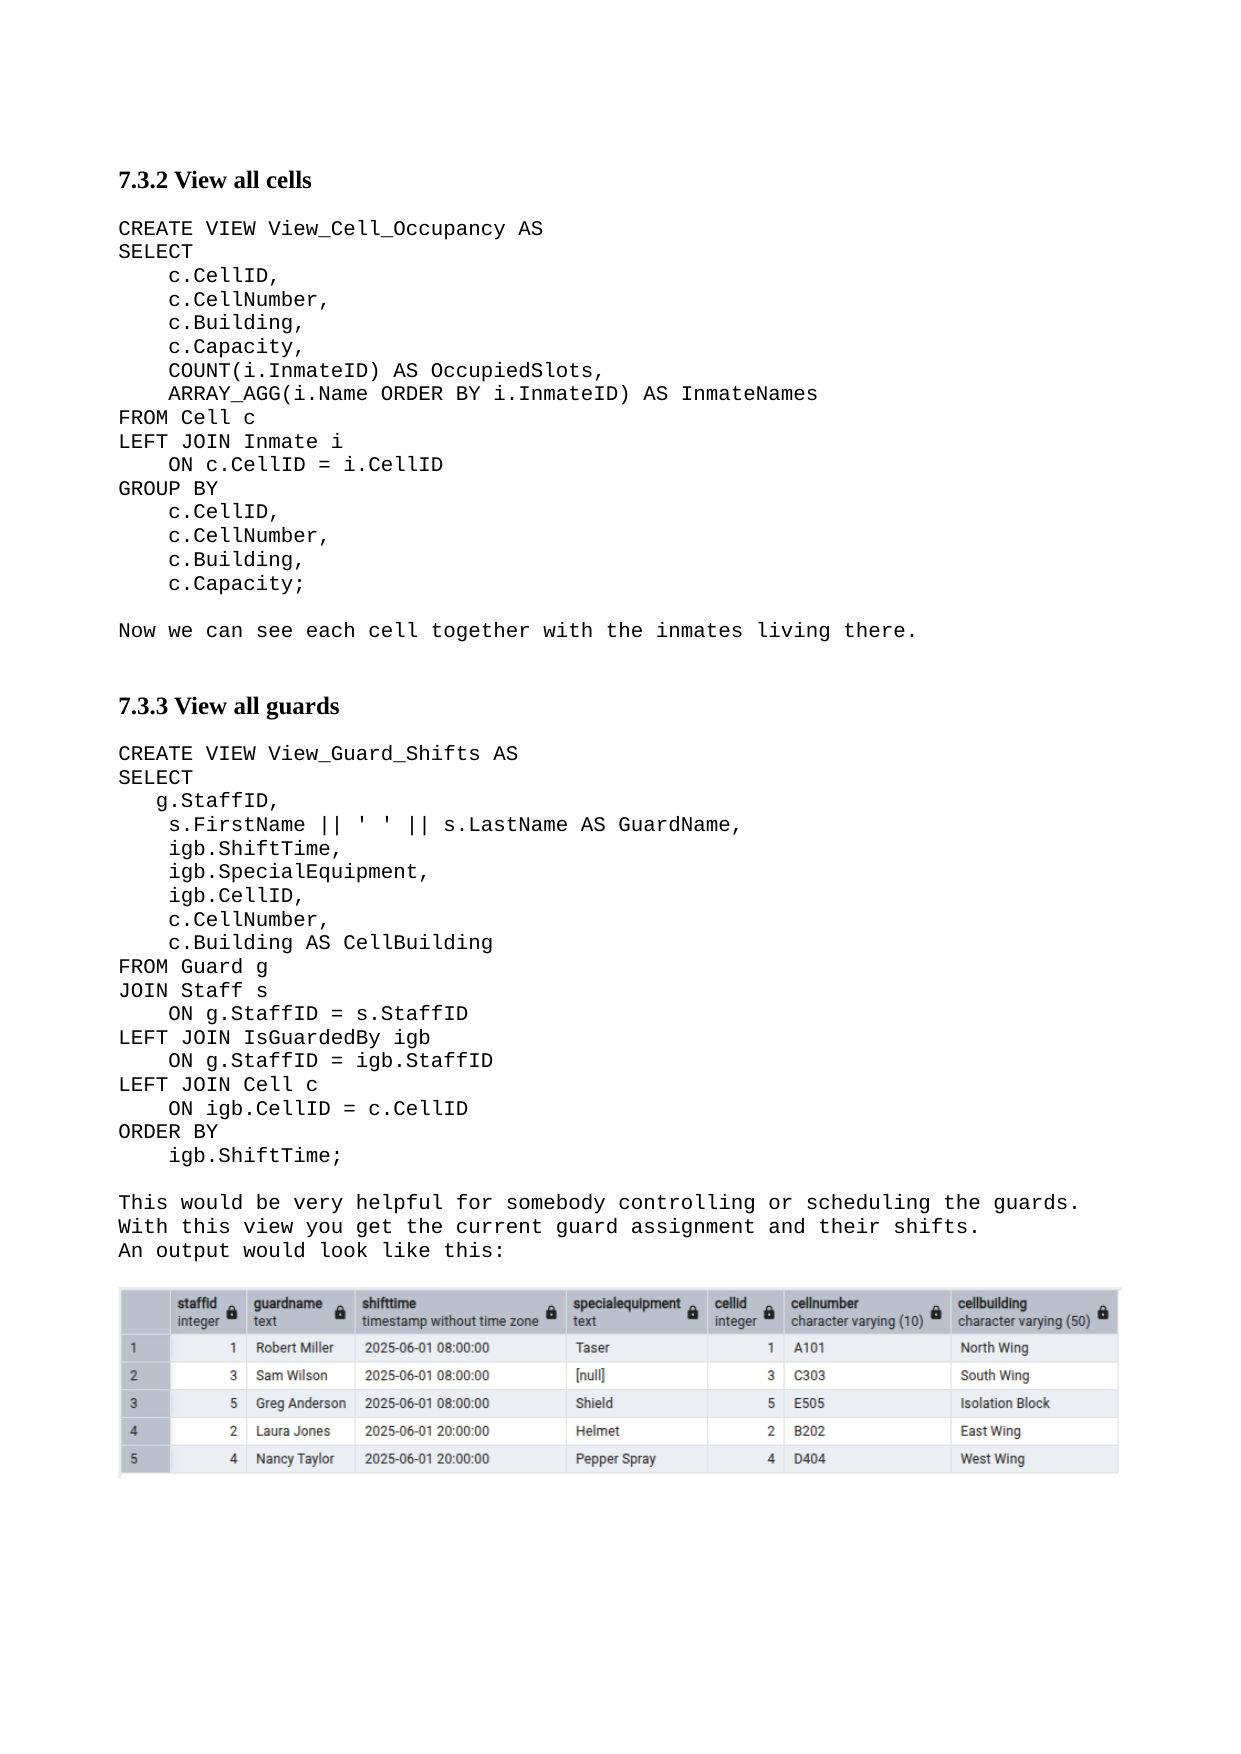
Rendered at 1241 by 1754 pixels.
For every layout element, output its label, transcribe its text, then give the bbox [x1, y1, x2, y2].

text FROM Cell c [118, 407, 1122, 431]
picture [118, 1287, 1123, 1478]
text c.CellID, [118, 265, 1122, 289]
text CREATE VIEW View_Guard_Shifts AS [118, 743, 1122, 767]
text ON g.StaffID = s.StaffID [118, 1003, 1122, 1027]
text c.CellNumber, [118, 909, 1122, 932]
text c.Building, [118, 312, 1122, 336]
text ON g.StaffID = igb.StaffID [118, 1051, 1122, 1074]
text ORDER BY [118, 1121, 1122, 1145]
text Now we can see each cell together with the inmates living there. [118, 620, 1122, 643]
text c.Capacity, [118, 336, 1122, 360]
text igb.CellID, [118, 885, 1122, 909]
text With this view you get the current guard assignment and their shifts. An output would look like this: [118, 1216, 1122, 1263]
text s.FirstName || ' ' || s.LastName AS GuardName, [118, 814, 1122, 838]
text FROM Guard g [118, 956, 1122, 979]
text g.StaffID, [118, 790, 1122, 814]
text LEFT JOIN Inmate i [118, 431, 1122, 454]
text 7.3.3 View all guards [118, 691, 1122, 719]
text LEFT JOIN IsGuardedBy igb [118, 1027, 1122, 1051]
text c.CellID, [118, 502, 1122, 525]
text c.CellNumber, [118, 525, 1122, 549]
text ON c.CellID = i.CellID [118, 454, 1122, 478]
text LEFT JOIN Cell c [118, 1074, 1122, 1098]
text JOIN Staff s [118, 979, 1122, 1003]
text c.CellNumber, [118, 289, 1122, 312]
text igb.ShiftTime; This would be very helpful for somebody controlling or scheduling the guards. [118, 1145, 1122, 1216]
text c.Building, [118, 549, 1122, 572]
text igb.ShiftTime, [118, 838, 1122, 861]
text ON igb.CellID = c.CellID [118, 1098, 1122, 1121]
text GROUP BY [118, 478, 1122, 502]
text SELECT [118, 767, 1122, 790]
text COUNT(i.InmateID) AS OccupiedSlots, [118, 360, 1122, 383]
text c.Capacity; [118, 572, 1122, 596]
text SELECT [118, 241, 1122, 265]
text ARRAY_AGG(i.Name ORDER BY i.InmateID) AS InmateNames [118, 383, 1122, 407]
text igb.SpecialEquipment, [118, 861, 1122, 885]
text 7.3.2 View all cells CREATE VIEW View_Cell_Occupancy AS [118, 142, 1122, 241]
text c.Building AS CellBuilding [118, 932, 1122, 956]
